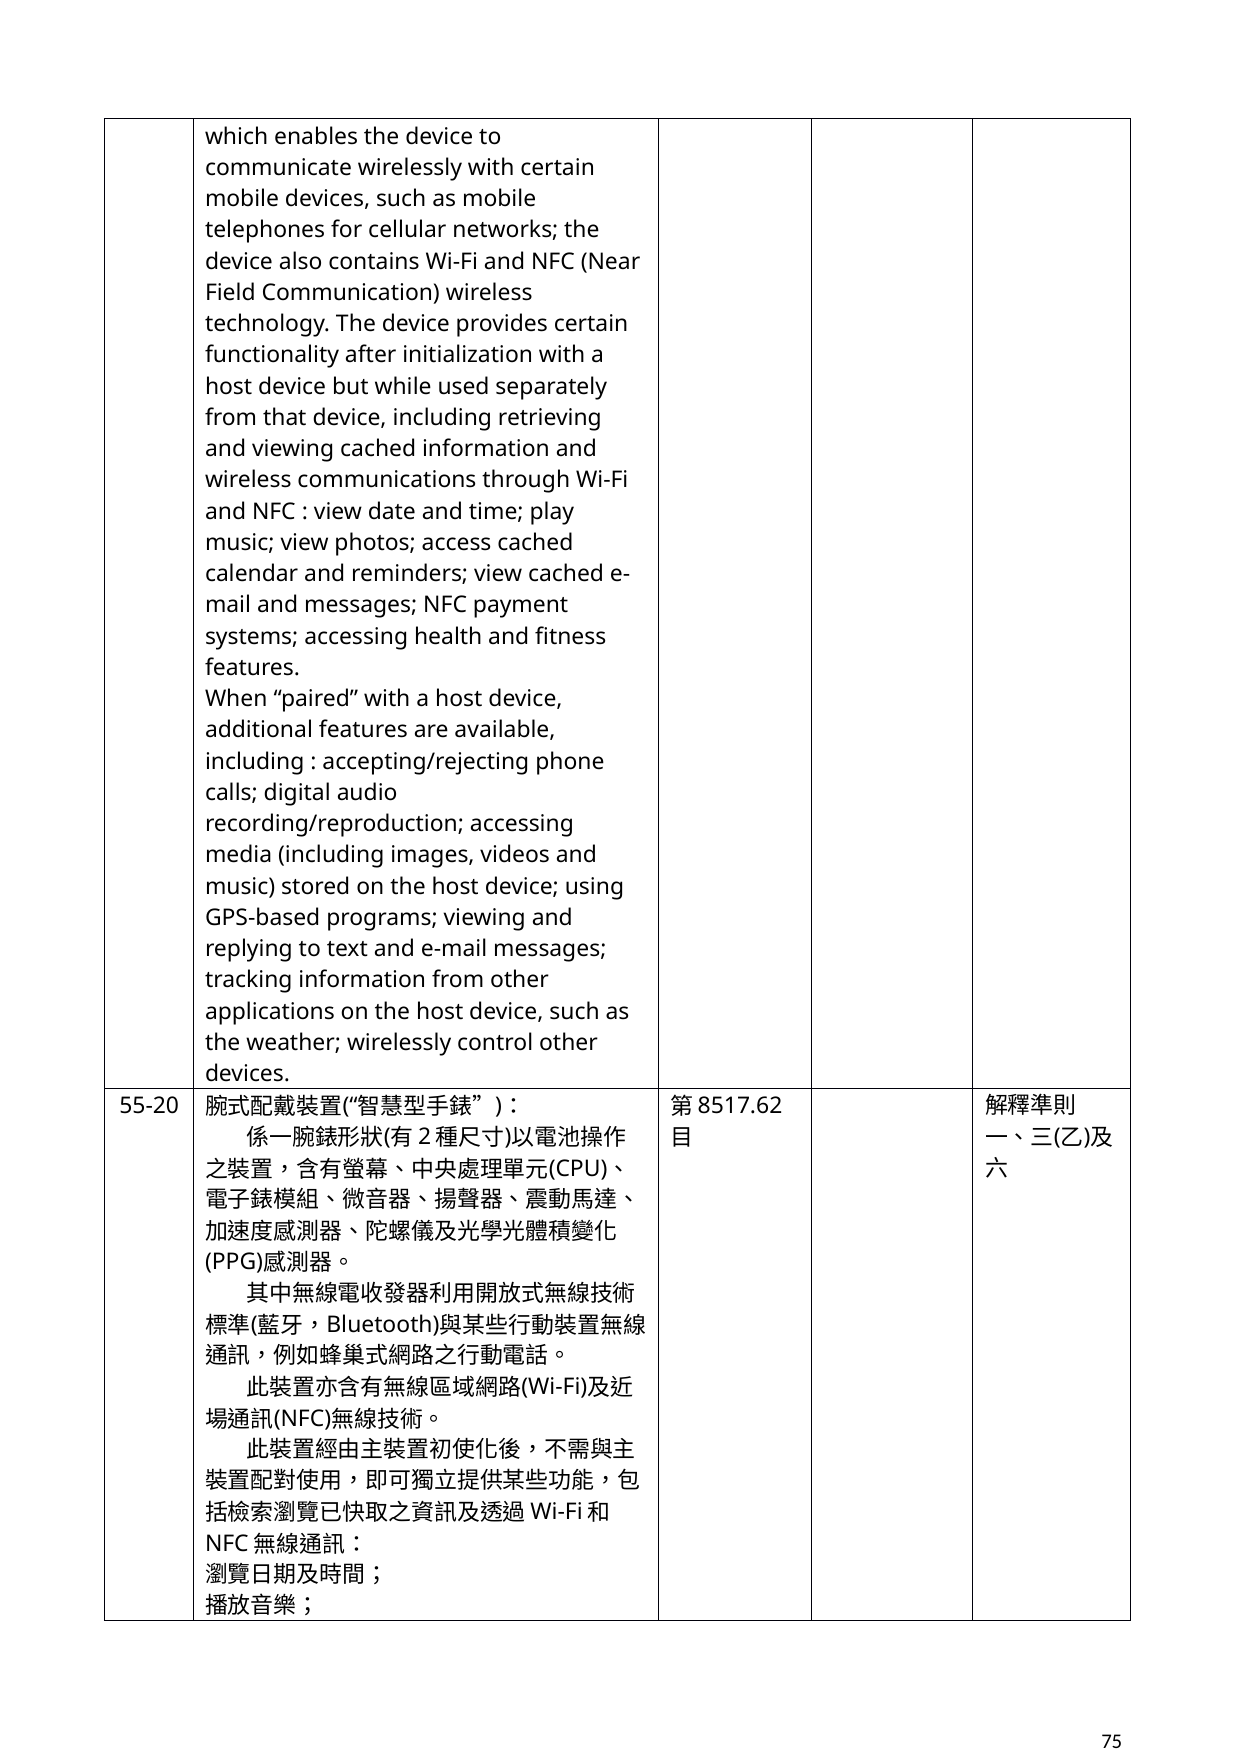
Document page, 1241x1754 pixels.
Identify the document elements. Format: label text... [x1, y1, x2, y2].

table_cell [105, 119, 193, 1088]
table_cell which enables the device to communicate wirelessly with certain mobile devices, such as mobile telephones for cellular networks; the device also contains Wi-Fi and NFC (Near Field Communication) wireless technology. The device provides certain functionality after initialization with a host device but while used separately from that device, including retrieving and viewing cached information and wireless communications through Wi-Fi and NFC : view date and time; play music; view photos; access cached calendar and reminders; view cached e-mail and messages; NFC payment systems; accessing health and fitness features. When “paired” with a host device, additional features are available, including : accepting/rejecting phone calls; digital audio recording/reproduction; accessing media (including images, videos and music) stored on the host device; using GPS-based programs; viewing and replying to text and e-mail messages; tracking information from other applications on the host device, such as the weather; wirelessly control other devices. [194, 119, 658, 1088]
table_cell 腕式配戴裝置(“智慧型手錶”)： 係一腕錶形狀(有2種尺寸)以電池操作之裝置，含有螢幕、中央處理單元(CPU)、電子錶模組、微音器、揚聲器、震動馬達、加速度感測器、陀螺儀及光學光體積變化(PPG)感測器。 其中無線電收發器利用開放式無線技術標準(藍牙，Bluetooth)與某些行動裝置無線通訊，例如蜂巢式網路之行動電話。 此裝置亦含有無線區域網路(Wi-Fi)及近場通訊(NFC)無線技術。 此裝置經由主裝置初使化後，不需與主裝置配對使用，即可獨立提供某些功能，包括檢索瀏覽已快取之資訊及透過Wi-Fi和NFC無線通訊： 瀏覽日期及時間； 播放音樂； [194, 1089, 658, 1620]
table_cell [812, 1089, 972, 1620]
table_cell [973, 119, 1130, 1088]
table_cell 55-20 [105, 1089, 193, 1620]
table_cell 解釋準則一、三(乙)及六 [973, 1089, 1130, 1620]
table_cell [812, 119, 972, 1088]
table_cell 第8517.62目 [659, 1089, 811, 1620]
table_cell [659, 119, 811, 1088]
